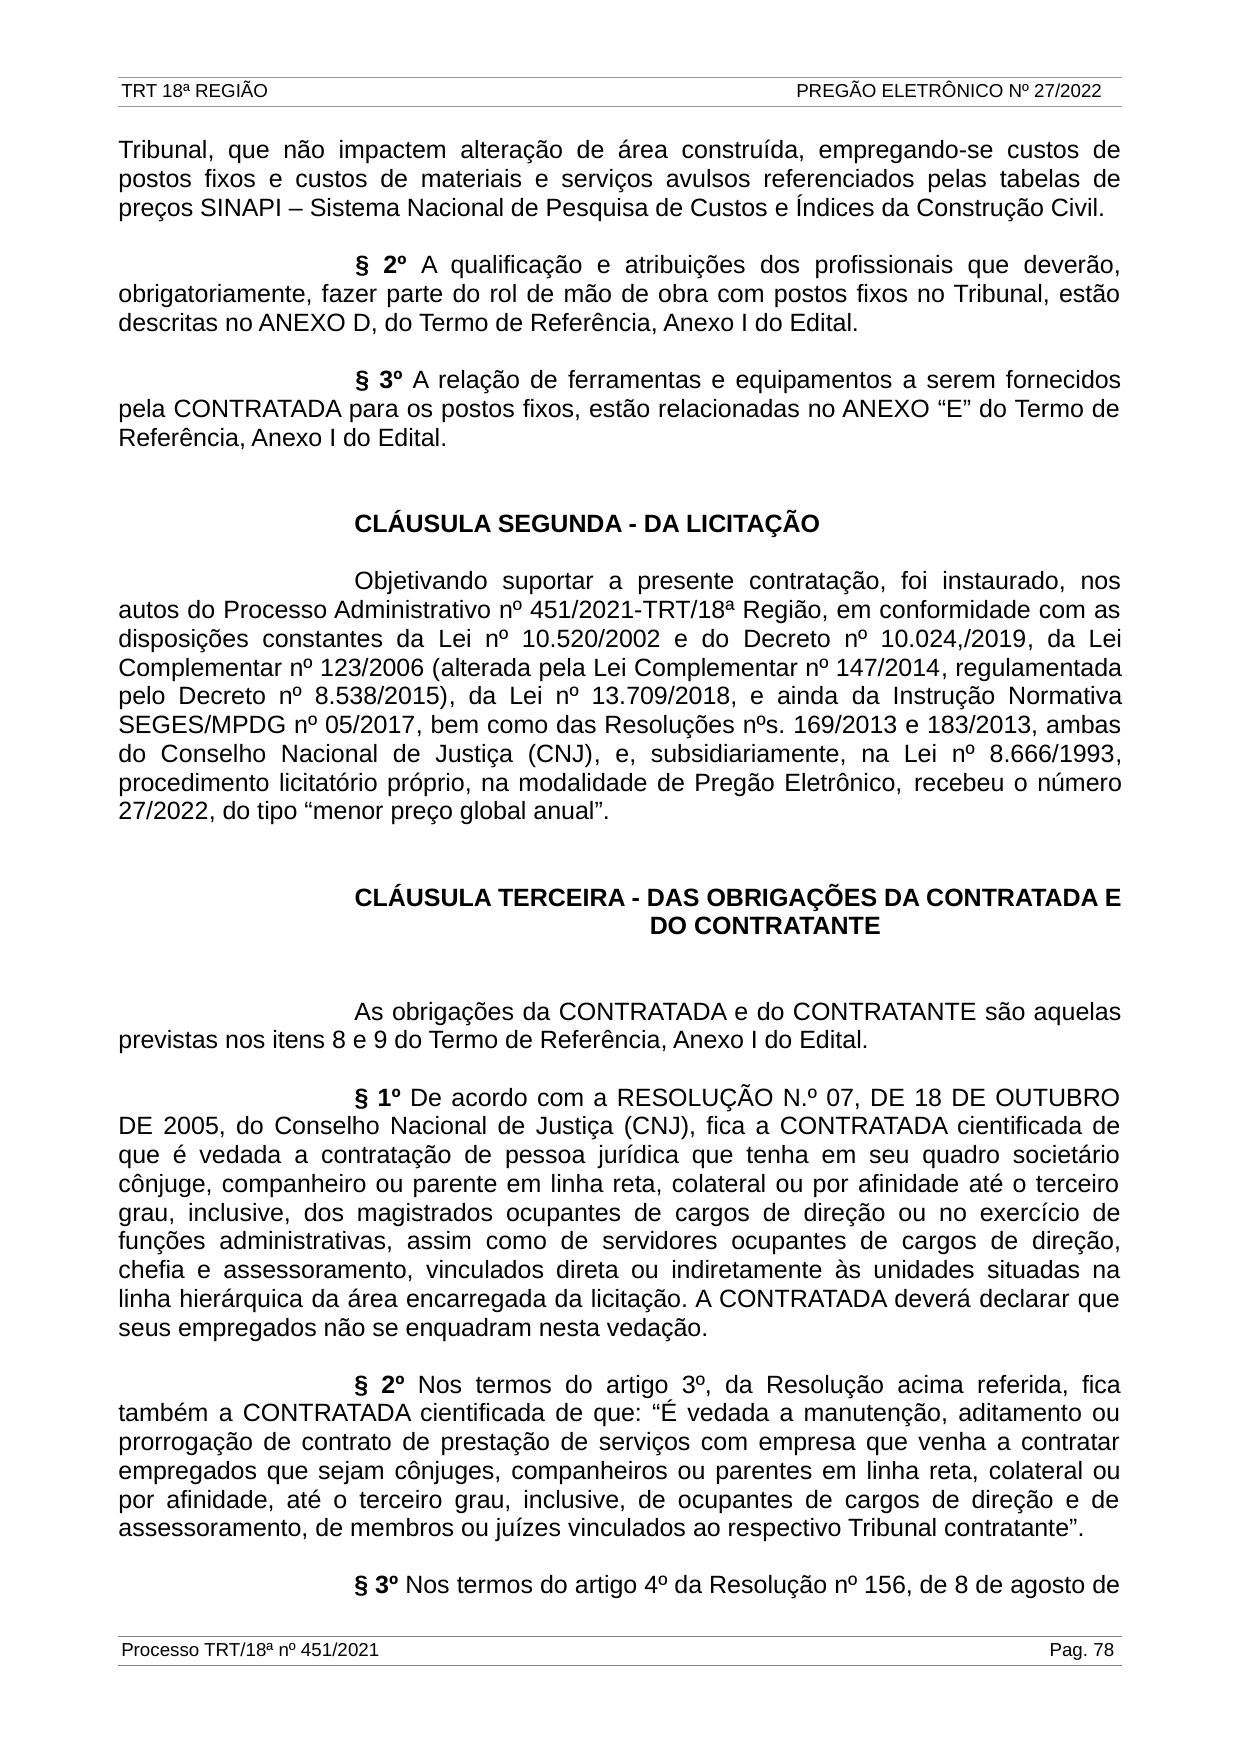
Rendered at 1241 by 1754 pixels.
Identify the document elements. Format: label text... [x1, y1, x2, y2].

text Tribunal, que não impactem alteração de área construída, empregando-se custos de postos fixos e custos de materiais e serviços avulsos referenciados pelas tabelas de preços SINAPI – Sistema Nacional de Pesquisa de Custos e Índices da Construção Civil. [118, 136, 1122, 222]
text § 3º A relação de ferramentas e equipamentos a serem fornecidos pela CONTRATADA para os postos fixos, estão relacionadas no ANEXO “E” do Termo de Referência, Anexo I do Edital. [118, 365, 1122, 451]
text CLÁUSULA SEGUNDA - DA LICITAÇÃO [118, 509, 1122, 538]
text § 2º Nos termos do artigo 3º, da Resolução acima referida, fica também a CONTRATADA cientificada de que: “É vedada a manutenção, aditamento ou prorrogação de contrato de prestação de serviços com empresa que venha a contratar empregados que sejam cônjuges, companheiros ou parentes em linha reta, colateral ou por afinidade, até o terceiro grau, inclusive, de ocupantes de cargos de direção e de assessoramento, de membros ou juízes vinculados ao respectivo Tribunal contratante”. [118, 1370, 1122, 1542]
text § 3º Nos termos do artigo 4º da Resolução nº 156, de 8 de agosto de [118, 1571, 1122, 1599]
text Objetivando suportar a presente contratação, foi instaurado, nos autos do Processo Administrativo nº 451/2021-TRT/18ª Região, em conformidade com as disposições constantes da Lei nº 10.520/2002 e do Decreto nº 10.024,/2019, da Lei Complementar nº 123/2006 (alterada pela Lei Complementar nº 147/2014, regulamentada pelo Decreto nº 8.538/2015), da Lei nº 13.709/2018, e ainda da Instrução Normativa SEGES/MPDG nº 05/2017, bem como das Resoluções nºs. 169/2013 e 183/2013, ambas do Conselho Nacional de Justiça (CNJ), e, subsidiariamente, na Lei nº 8.666/1993, procedimento licitatório próprio, na modalidade de Pregão Eletrônico, recebeu o número 27/2022, do tipo “menor preço global anual”. [118, 566, 1122, 825]
text § 1º De acordo com a RESOLUÇÃO N.º 07, DE 18 DE OUTUBRO DE 2005, do Conselho Nacional de Justiça (CNJ), fica a CONTRATADA cientificada de que é vedada a contratação de pessoa jurídica que tenha em seu quadro societário cônjuge, companheiro ou parente em linha reta, colateral ou por afinidade até o terceiro grau, inclusive, dos magistrados ocupantes de cargos de direção ou no exercício de funções administrativas, assim como de servidores ocupantes de cargos de direção, chefia e assessoramento, vinculados direta ou indiretamente às unidades situadas na linha hierárquica da área encarregada da licitação. A CONTRATADA deverá declarar que seus empregados não se enquadram nesta vedação. [118, 1083, 1122, 1341]
text CLÁUSULA TERCEIRA - DAS OBRIGAÇÕES DA CONTRATADA E DO CONTRATANTE [354, 883, 1122, 940]
text § 2º A qualificação e atribuições dos profissionais que deverão, obrigatoriamente, fazer parte do rol de mão de obra com postos fixos no Tribunal, estão descritas no ANEXO D, do Termo de Referência, Anexo I do Edital. [118, 250, 1122, 336]
text As obrigações da CONTRATADA e do CONTRATANTE são aquelas previstas nos itens 8 e 9 do Termo de Referência, Anexo I do Edital. [118, 997, 1122, 1054]
